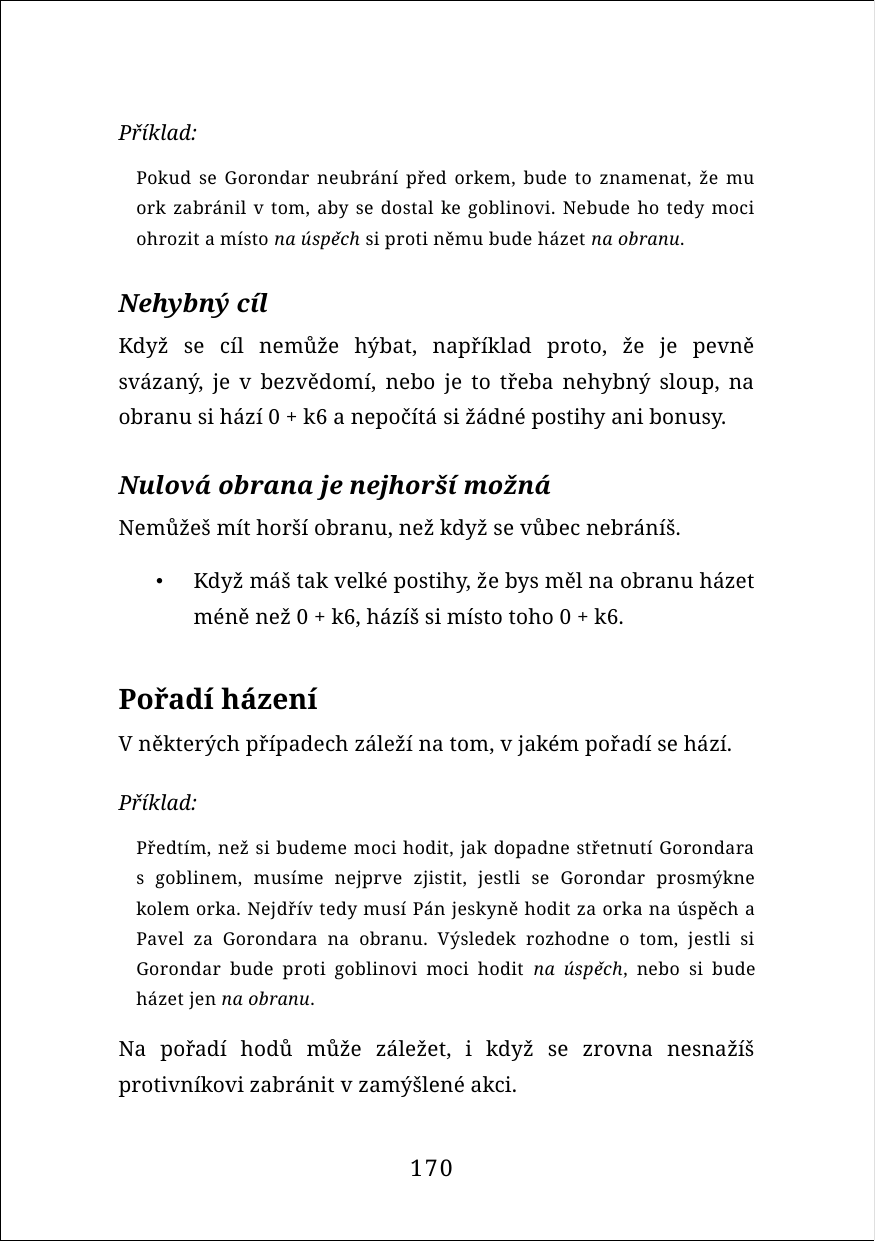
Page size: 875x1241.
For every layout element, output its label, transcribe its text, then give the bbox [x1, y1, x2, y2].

text Pokud se Gorondar neubrání před orkem, bude to znamenat, že mu ork zabránil v tom, aby se dostal ke goblinovi. Nebude ho tedy moci ohrozit a místo na úspěch si proti němu bude házet na obranu. [136, 166, 756, 250]
subtitle Pořadí házení [118, 679, 756, 717]
text Nemůžeš mít horší obranu, než když se vůbec nebráníš. [118, 513, 756, 542]
text Příklad: [118, 118, 756, 147]
text Předtím, než si budeme moci hodit, jak dopadne střetnutí Gorondara s goblinem, musíme nejprve zjistit, jestli se Gorondar prosmýkne kolem orka. Nejdřív tedy musí Pán jeskyně hodit za orka na úspěch a Pavel za Gorondara na obranu. Výsledek rozhodne o tom, jestli si Gorondar bude proti goblinovi moci hodit na úspěch, nebo si bude házet jen na obranu. [136, 836, 756, 1011]
text Když se cíl nemůže hýbat, například proto, že je pevně svázaný, je v bezvědomí, nebo je to třeba nehybný sloup, na obranu si hází 0 + k6 a nepočítá si žádné postihy ani bonusy. [118, 331, 756, 431]
list Když máš tak velké postihy, že bys měl na obranu házet méně než 0 + k6, házíš si místo toho 0 + k6. [156, 567, 756, 631]
text Na pořadí hodů může záležet, i když se zrovna nesnažíš protivníkovi zabránit v zamýšlené akci. [118, 1034, 756, 1098]
subtitle Nulová obrana je nejhorší možná [118, 467, 756, 502]
text V některých případech záleží na tom, v jakém pořadí se hází. [118, 729, 756, 757]
subtitle Nehybný cíl [118, 286, 756, 320]
text Příklad: [118, 788, 756, 817]
